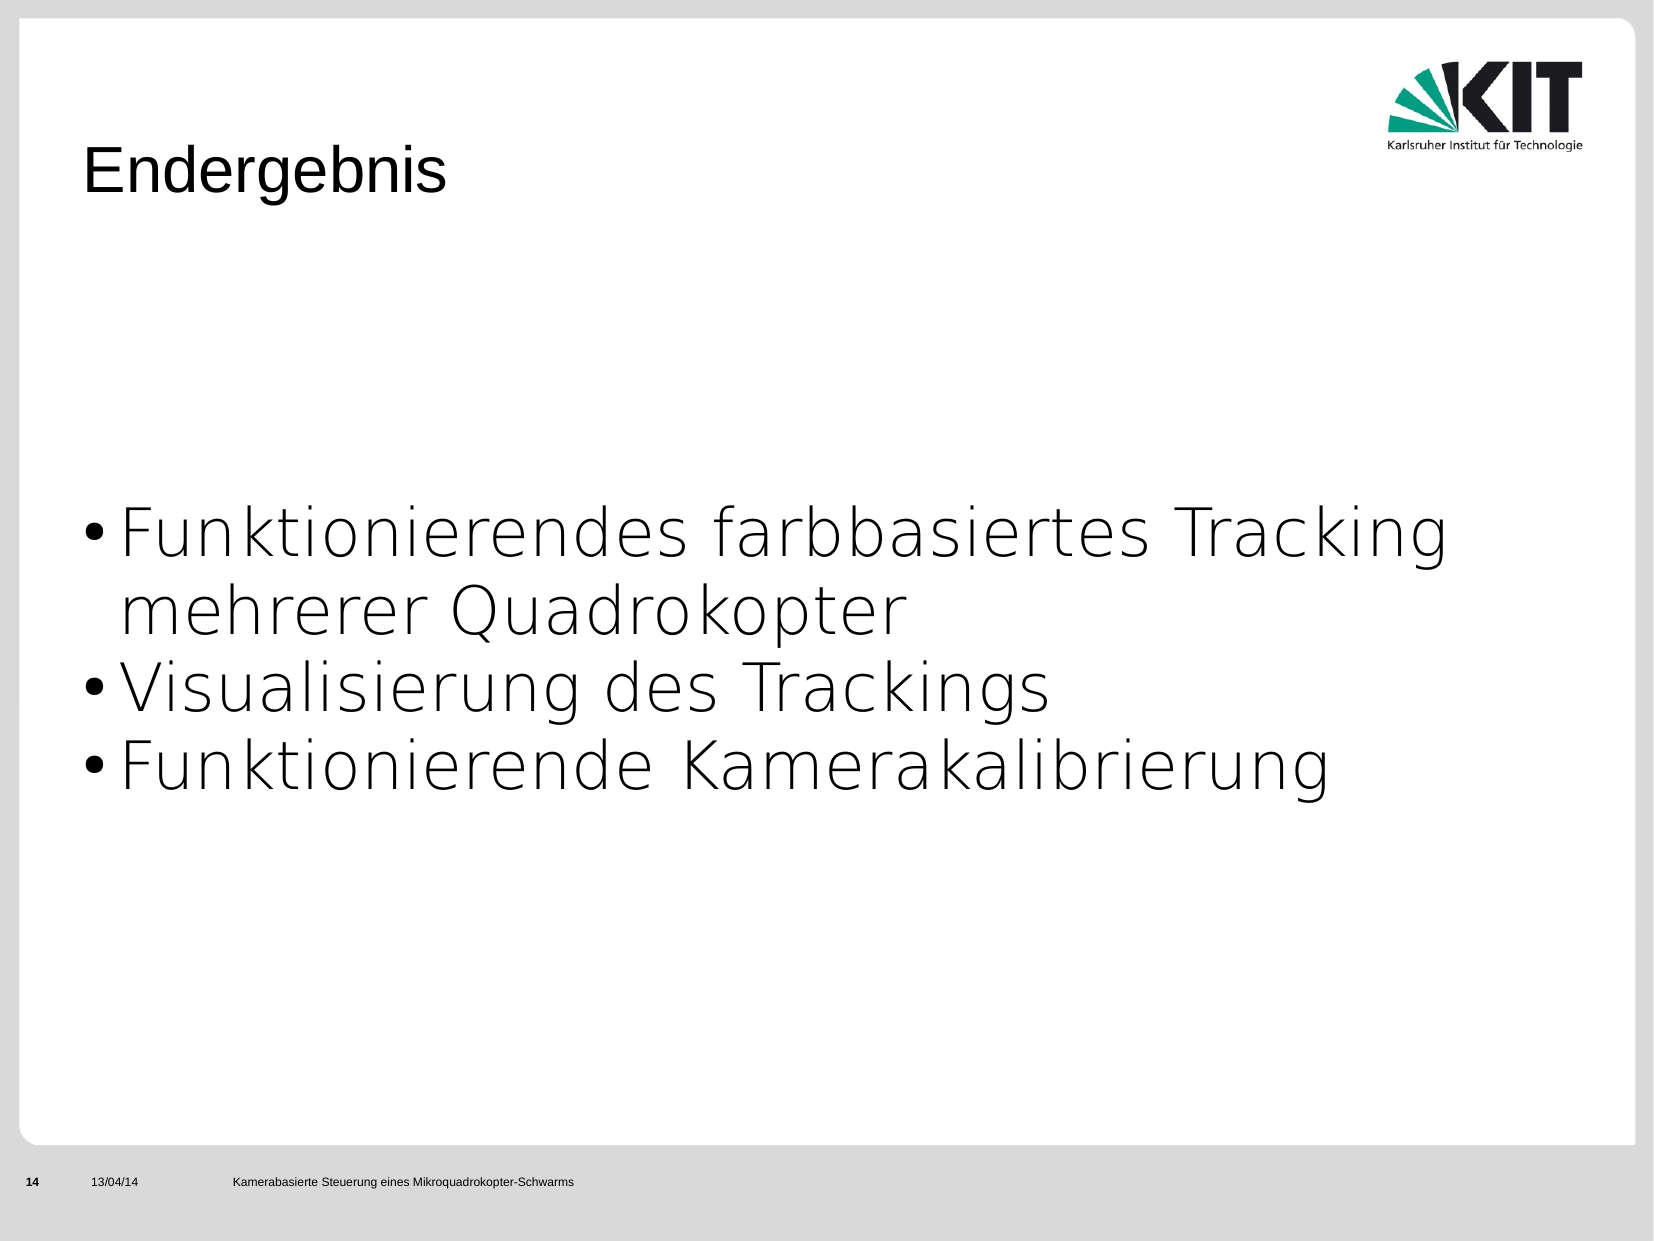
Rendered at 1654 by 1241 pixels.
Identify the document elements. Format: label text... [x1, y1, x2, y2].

subtitle Funktionierendes farbbasiertes Tracking mehrerer Quadrokopter Visualisierung des Trackings Funktionierende Kamerakalibrierung [82, 290, 1571, 1010]
title Endergebnis [82, 49, 1571, 257]
picture [0, 0, 1654, 1241]
